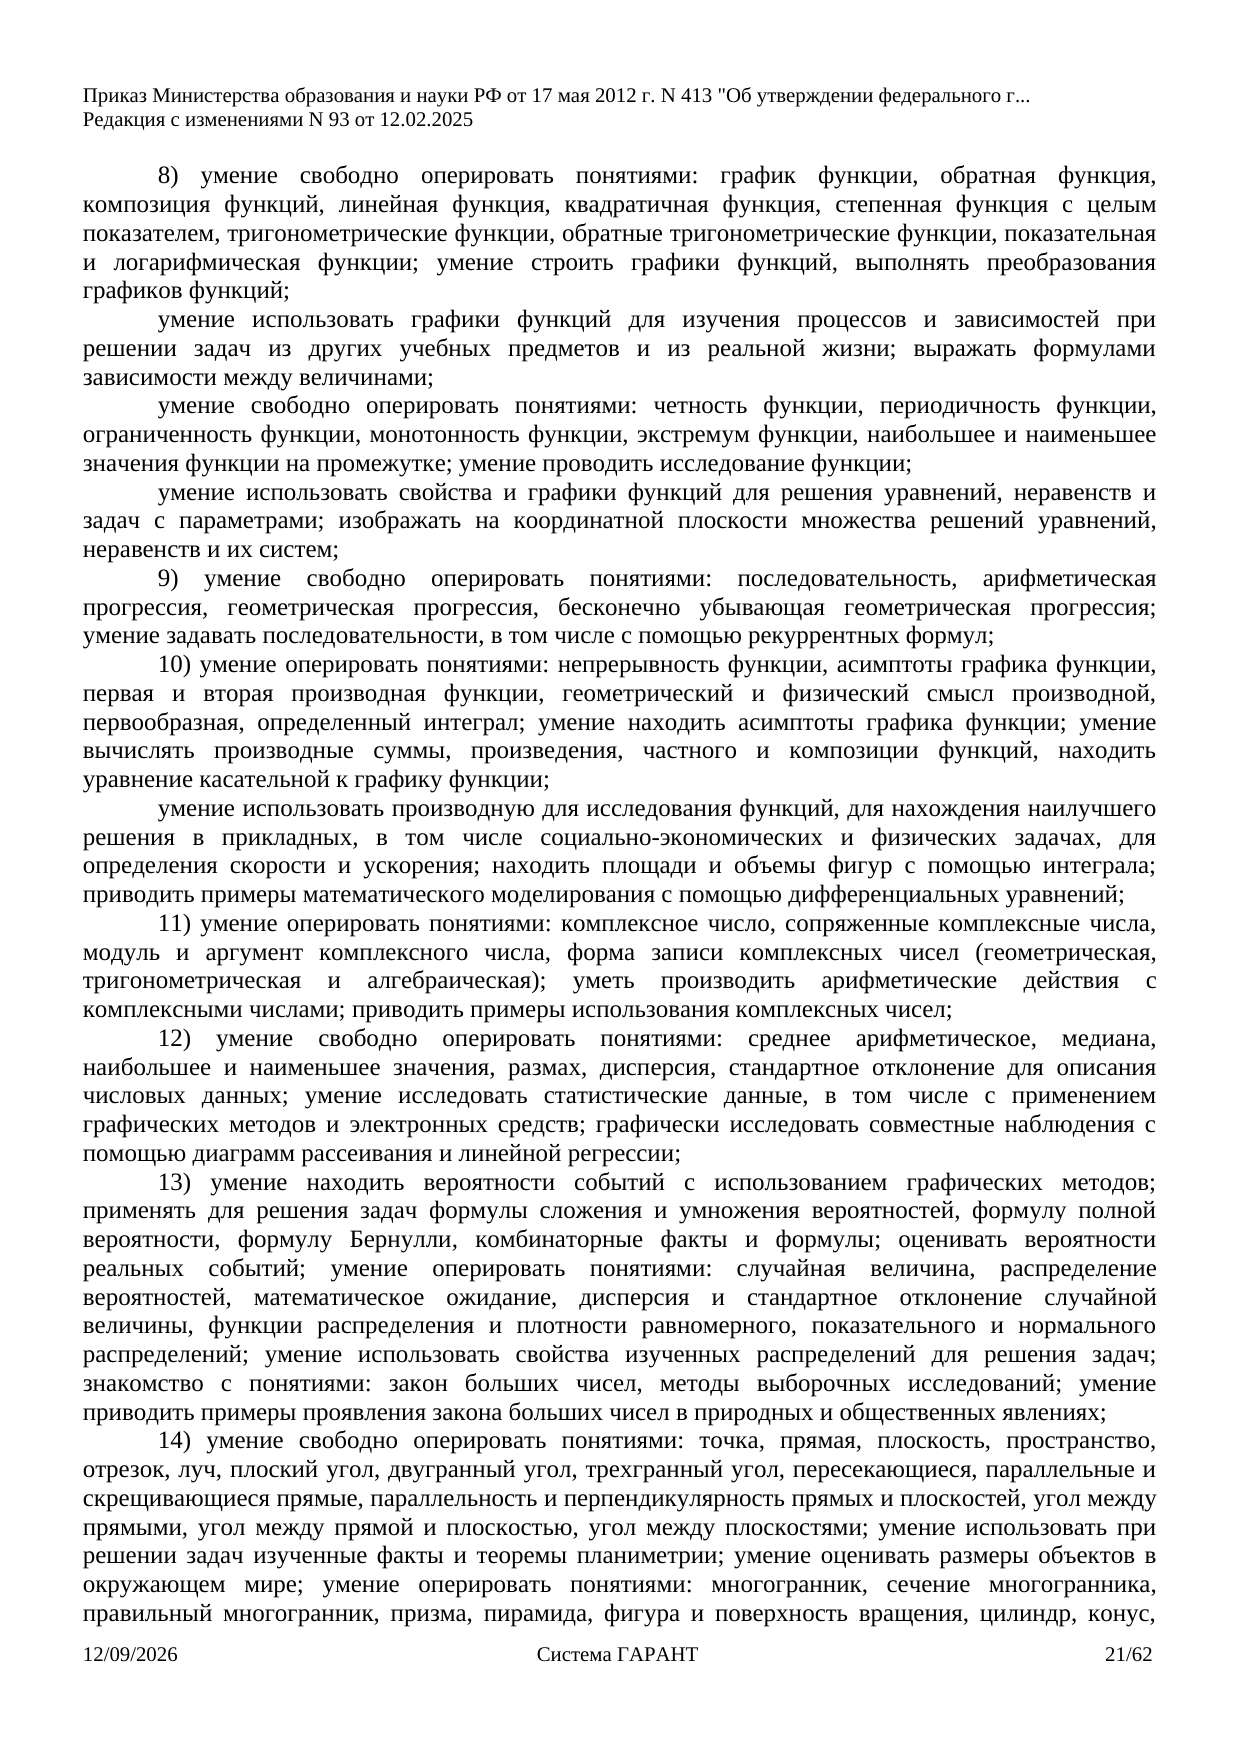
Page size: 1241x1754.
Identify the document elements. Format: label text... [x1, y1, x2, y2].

text 8) умение свободно оперировать понятиями: график функции, обратная функция, композиция функций, линейная функция, квадратичная функция, степенная функция с целым показателем, тригонометрические функции, обратные тригонометрические функции, показательная и логарифмическая функции; умение строить графики функций, выполнять преобразования графиков функций; [83, 160, 1157, 304]
text 14) умение свободно оперировать понятиями: точка, прямая, плоскость, пространство, отрезок, луч, плоский угол, двугранный угол, трехгранный угол, пересекающиеся, параллельные и скрещивающиеся прямые, параллельность и перпендикулярность прямых и плоскостей, угол между прямыми, угол между прямой и плоскостью, угол между плоскостями; умение использовать при решении задач изученные факты и теоремы планиметрии; умение оценивать размеры объектов в окружающем мире; умение оперировать понятиями: многогранник, сечение многогранника, правильный многогранник, призма, пирамида, фигура и поверхность вращения, цилиндр, конус, [83, 1425, 1157, 1627]
text 9) умение свободно оперировать понятиями: последовательность, арифметическая прогрессия, геометрическая прогрессия, бесконечно убывающая геометрическая прогрессия; умение задавать последовательности, в том числе с помощью рекуррентных формул; [83, 563, 1157, 649]
text 10) умение оперировать понятиями: непрерывность функции, асимптоты графика функции, первая и вторая производная функции, геометрический и физический смысл производной, первообразная, определенный интеграл; умение находить асимптоты графика функции; умение вычислять производные суммы, произведения, частного и композиции функций, находить уравнение касательной к графику функции; [83, 649, 1157, 793]
text умение свободно оперировать понятиями: четность функции, периодичность функции, ограниченность функции, монотонность функции, экстремум функции, наибольшее и наименьшее значения функции на промежутке; умение проводить исследование функции; [83, 390, 1157, 477]
text умение использовать свойства и графики функций для решения уравнений, неравенств и задач с параметрами; изображать на координатной плоскости множества решений уравнений, неравенств и их систем; [83, 477, 1157, 563]
text 13) умение находить вероятности событий с использованием графических методов; применять для решения задач формулы сложения и умножения вероятностей, формулу полной вероятности, формулу Бернулли, комбинаторные факты и формулы; оценивать вероятности реальных событий; умение оперировать понятиями: случайная величина, распределение вероятностей, математическое ожидание, дисперсия и стандартное отклонение случайной величины, функции распределения и плотности равномерного, показательного и нормального распределений; умение использовать свойства изученных распределений для решения задач; знакомство с понятиями: закон больших чисел, методы выборочных исследований; умение приводить примеры проявления закона больших чисел в природных и общественных явлениях; [83, 1167, 1157, 1425]
text 11) умение оперировать понятиями: комплексное число, сопряженные комплексные числа, модуль и аргумент комплексного числа, форма записи комплексных чисел (геометрическая, тригонометрическая и алгебраическая); уметь производить арифметические действия с комплексными числами; приводить примеры использования комплексных чисел; [83, 908, 1157, 1023]
text умение использовать графики функций для изучения процессов и зависимостей при решении задач из других учебных предметов и из реальной жизни; выражать формулами зависимости между величинами; [83, 304, 1157, 390]
text умение использовать производную для исследования функций, для нахождения наилучшего решения в прикладных, в том числе социально-экономических и физических задачах, для определения скорости и ускорения; находить площади и объемы фигур с помощью интеграла; приводить примеры математического моделирования с помощью дифференциальных уравнений; [83, 793, 1157, 908]
text 12) умение свободно оперировать понятиями: среднее арифметическое, медиана, наибольшее и наименьшее значения, размах, дисперсия, стандартное отклонение для описания числовых данных; умение исследовать статистические данные, в том числе с применением графических методов и электронных средств; графически исследовать совместные наблюдения с помощью диаграмм рассеивания и линейной регрессии; [83, 1023, 1157, 1167]
